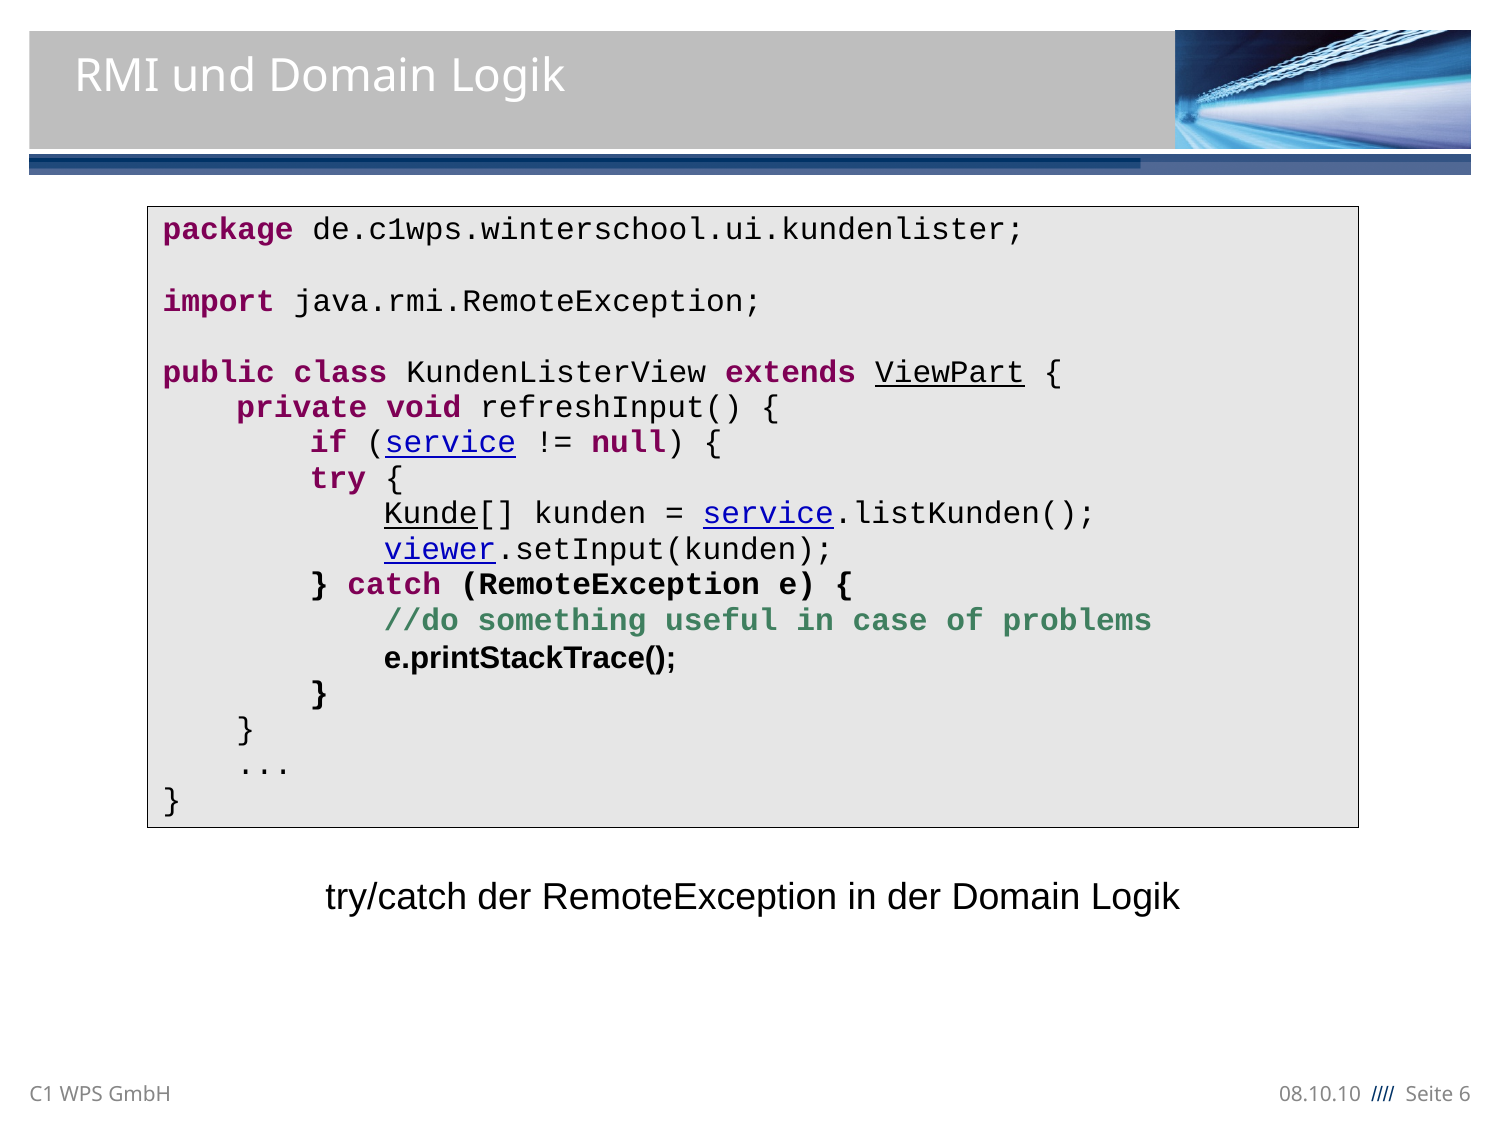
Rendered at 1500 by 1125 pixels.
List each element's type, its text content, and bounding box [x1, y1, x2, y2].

text_box try/catch der RemoteException in der Domain Logik [59, 868, 1447, 967]
picture [1175, 30, 1471, 149]
text_box package de.c1wps.winterschool.ui.kundenlister; import java.rmi.RemoteException; public class KundenListerView extends ViewPart { private void refreshInput() { if (service != null) { try { Kunde[] kunden = service.listKunden(); viewer.setInput(kunden); } catch (RemoteException e) { //do something useful in case of problems e.printStackTrace(); } } ... } [147, 206, 1359, 828]
picture [29, 154, 1471, 175]
title RMI und Domain Logik [29, 31, 1176, 149]
